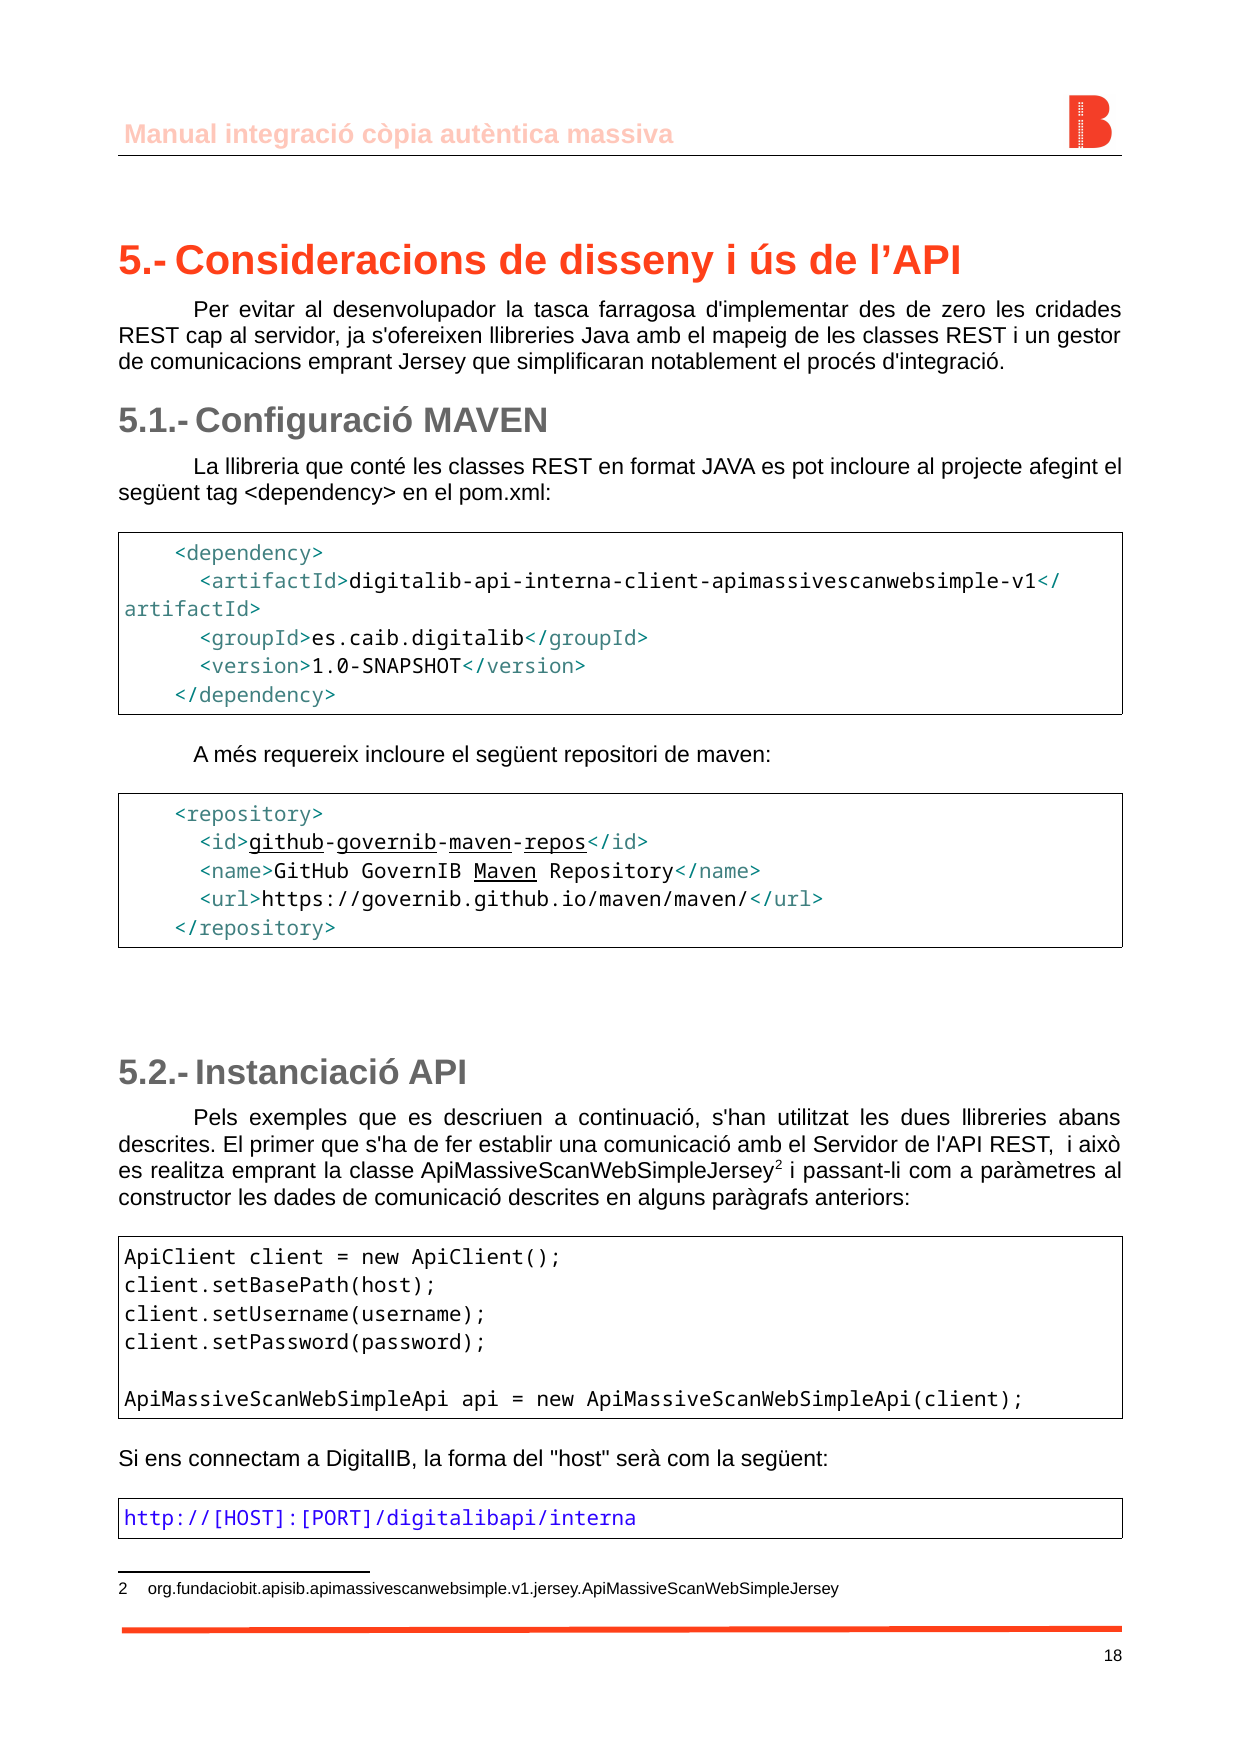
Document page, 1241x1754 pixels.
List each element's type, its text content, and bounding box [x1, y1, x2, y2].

table_header http://[HOST]:[PORT]/digitalibapi/interna [119, 1499, 1122, 1537]
picture [1063, 94, 1117, 150]
table_header <dependency> <artifactId>digitalib-api-interna-client-apimassivescanwebsimple-v1</artifactId> <groupId>es.caib.digitalib</groupId> <version>1.0-SNAPSHOT</version> </dependency> [119, 533, 1122, 714]
text org.fundaciobit.apisib.apimassivescanwebsimple.v1.jersey.ApiMassiveScanWebSimpleJersey [118, 1578, 1122, 1598]
text Per evitar al desenvolupador la tasca farragosa d'implementar des de zero les cridades REST cap al servidor, ja s'ofereixen llibreries Java amb el mapeig de les classes REST i un gestor de comunicacions emprant Jersey que simplificaran notablement el procés d'integració. [118, 296, 1122, 374]
text Si ens connectam a DigitalIB, la forma del "host" serà com la següent: [118, 1445, 1122, 1471]
subtitle Consideracions de disseny i ús de l’API [118, 235, 1122, 283]
subtitle Configuració MAVEN [118, 399, 1122, 440]
text La llibreria que conté les classes REST en format JAVA es pot incloure al projecte afegint el següent tag <dependency> en el pom.xml: [118, 453, 1122, 506]
table_header <repository> <id>github-governib-maven-repos</id> <name>GitHub GovernIB Maven Repository</name> <url>https://governib.github.io/maven/maven/</url> </repository> [119, 794, 1122, 947]
text A més requereix incloure el següent repositori de maven: [118, 741, 1122, 767]
subtitle Instanciació API [118, 1051, 1122, 1092]
text Pels exemples que es descriuen a continuació, s'han utilitzat les dues llibreries abans descrites. El primer que s'ha de fer establir una comunicació amb el Servidor de l'API REST, i això es realitza emprant la classe ApiMassiveScanWebSimpleJersey i passant-li com a paràmetres al constructor les dades de comunicació descrites en alguns paràgrafs anteriors: [118, 1104, 1122, 1210]
table_header ApiClient client = new ApiClient(); client.setBasePath(host); client.setUsername(username); client.setPassword(password); ApiMassiveScanWebSimpleApi api = new ApiMassiveScanWebSimpleApi(client); [119, 1237, 1122, 1418]
